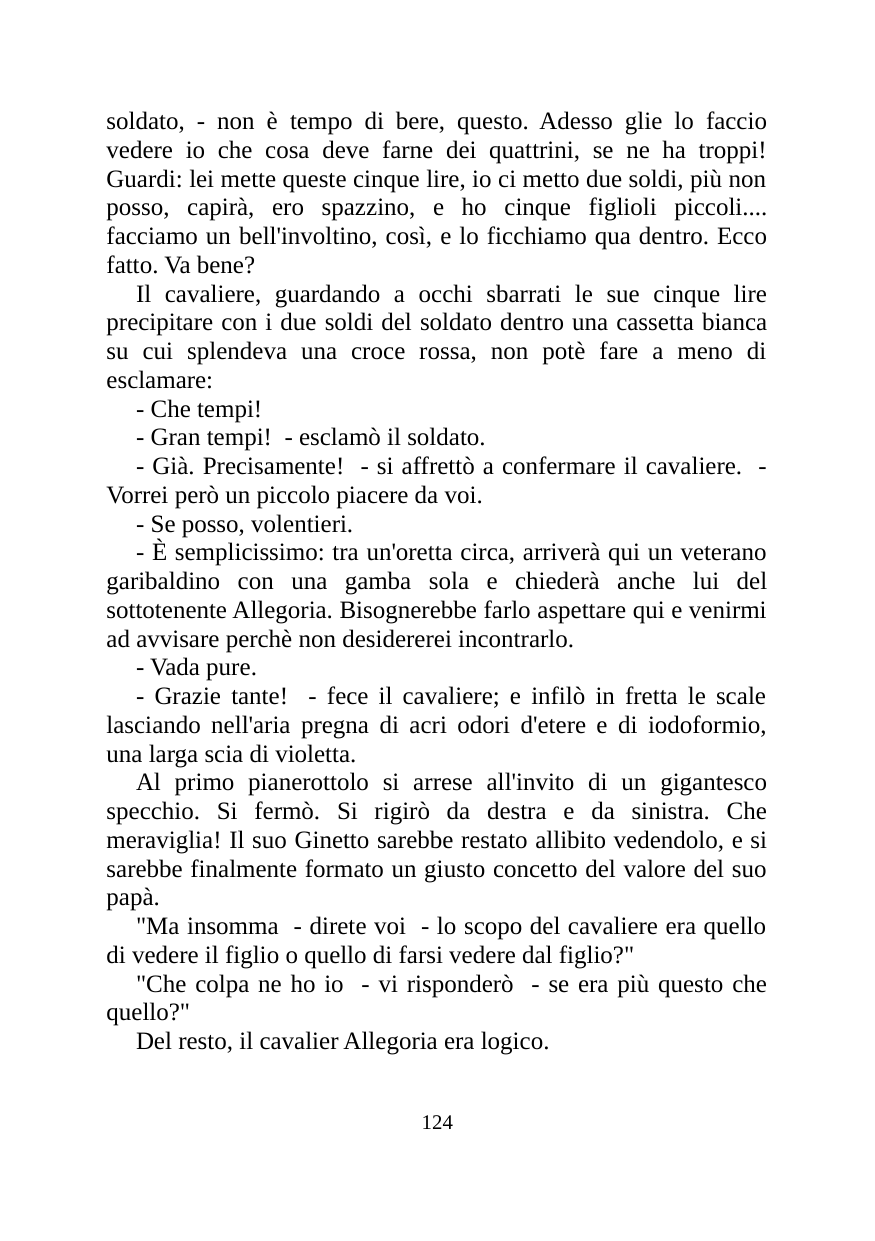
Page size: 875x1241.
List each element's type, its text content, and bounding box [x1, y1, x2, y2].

text - Che tempi! [106, 394, 768, 422]
text soldato, - non è tempo di bere, questo. Adesso glie lo faccio vedere io che cosa deve farne dei quattrini, se ne ha troppi! Guardi: lei mette queste cinque lire, io ci metto due soldi, più non posso, capirà, ero spazzino, e ho cinque figlioli piccoli.... facciamo un bell'involtino, così, e lo ficchiamo qua dentro. Ecco fatto. Va bene? [106, 106, 768, 279]
text - Già. Precisamente! - si affrettò a confermare il cavaliere. - Vorrei però un piccolo piacere da voi. [106, 451, 768, 509]
text - Se posso, volentieri. [106, 509, 768, 537]
text "Che colpa ne ho io - vi risponderò - se era più questo che quello?" [106, 969, 768, 1026]
text "Ma insomma - direte voi - lo scopo del cavaliere era quello di vedere il figlio o quello di farsi vedere dal figlio?" [106, 911, 768, 969]
text - È semplicissimo: tra un'oretta circa, arriverà qui un veterano garibaldino con una gamba sola e chiederà anche lui del sottotenente Allegoria. Bisognerebbe farlo aspettare qui e venirmi ad avvisare perchè non desidererei incontrarlo. [106, 537, 768, 652]
text - Grazie tante! - fece il cavaliere; e infilò in fretta le scale lasciando nell'aria pregna di acri odori d'etere e di iodoformio, una larga scia di violetta. [106, 681, 768, 767]
text Al primo pianerottolo si arrese all'invito di un gigantesco specchio. Si fermò. Si rigirò da destra e da sinistra. Che meraviglia! Il suo Ginetto sarebbe restato allibito vedendolo, e si sarebbe finalmente formato un giusto concetto del valore del suo papà. [106, 767, 768, 911]
text - Vada pure. [106, 652, 768, 681]
text - Gran tempi! - esclamò il soldato. [106, 422, 768, 451]
text Del resto, il cavalier Allegoria era logico. [106, 1026, 768, 1055]
text Il cavaliere, guardando a occhi sbarrati le sue cinque lire precipitare con i due soldi del soldato dentro una cassetta bianca su cui splendeva una croce rossa, non potè fare a meno di esclamare: [106, 279, 768, 394]
